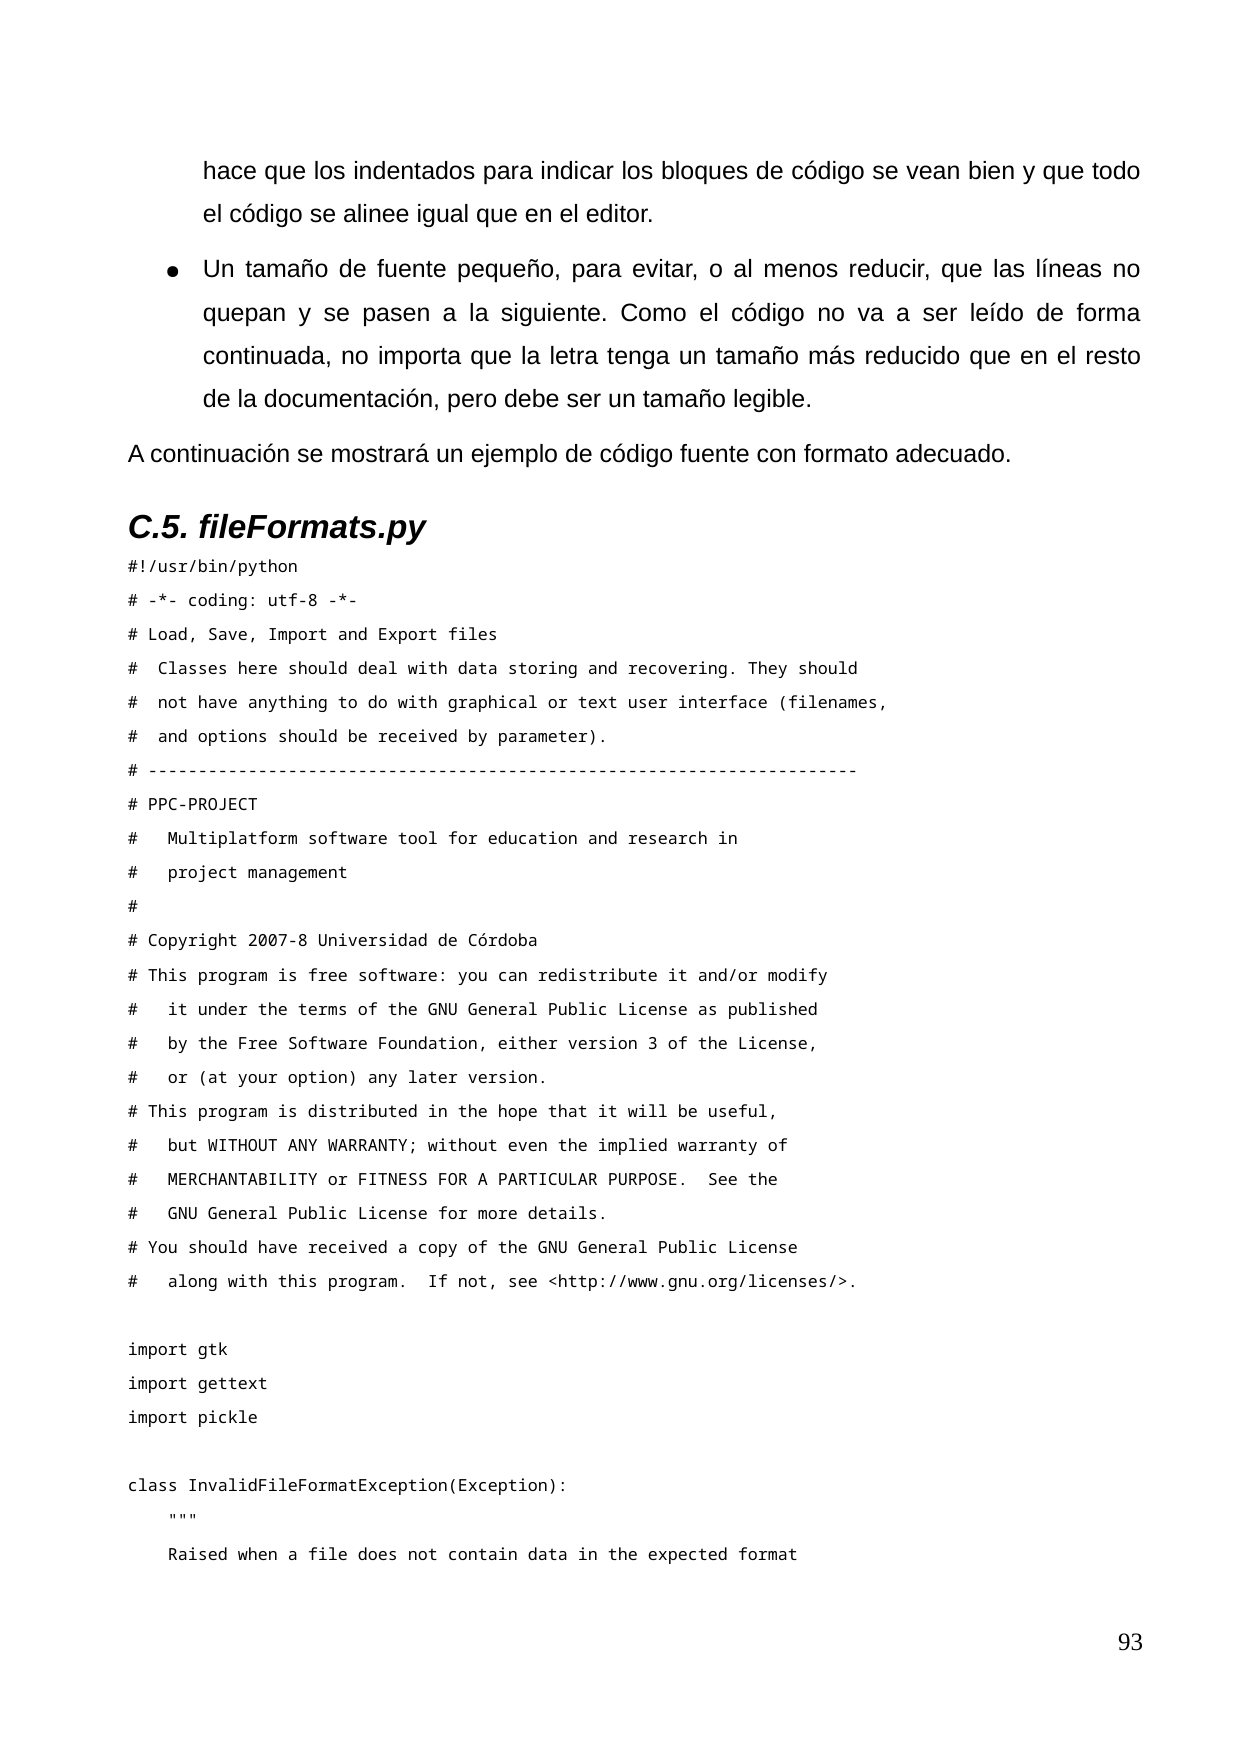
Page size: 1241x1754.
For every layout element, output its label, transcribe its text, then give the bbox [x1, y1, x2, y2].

text # it under the terms of the GNU General Public License as published [128, 997, 1143, 1020]
text # [128, 895, 1143, 918]
text # Load, Save, Import and Export files [128, 622, 1143, 645]
text import gtk [128, 1338, 1143, 1361]
text # or (at your option) any later version. [128, 1065, 1143, 1088]
text # Classes here should deal with data storing and recovering. They should [128, 657, 1143, 679]
text A continuación se mostrará un ejemplo de código fuente con formato adecuado. [128, 439, 1143, 468]
subtitle fileFormats.py [128, 507, 1143, 545]
text # but WITHOUT ANY WARRANTY; without even the implied warranty of [128, 1133, 1143, 1156]
list Un tamaño de fuente pequeño, para evitar, o al menos reducir, que las líneas no quepan y se pasen a la siguiente. Como el código no va a ser leído de forma continuada, no importa que la letra tenga un tamaño más reducido que en el resto de la documentación, pero debe ser un tamaño legible. [165, 254, 1143, 412]
text # MERCHANTABILITY or FITNESS FOR A PARTICULAR PURPOSE. See the [128, 1167, 1143, 1190]
text # and options should be received by parameter). [128, 725, 1143, 747]
text # This program is distributed in the hope that it will be useful, [128, 1099, 1143, 1122]
text # -*- coding: utf-8 -*- [128, 588, 1143, 611]
text # project management [128, 861, 1143, 884]
text import pickle [128, 1406, 1143, 1429]
text # not have anything to do with graphical or text user interface (filenames, [128, 691, 1143, 713]
text # PPC-PROJECT [128, 793, 1143, 816]
text # You should have received a copy of the GNU General Public License [128, 1236, 1143, 1258]
text Raised when a file does not contain data in the expected format [128, 1542, 1143, 1565]
text import gettext [128, 1372, 1143, 1394]
text # along with this program. If not, see <http://www.gnu.org/licenses/>. [128, 1270, 1143, 1292]
text """ [128, 1508, 1143, 1531]
text # Copyright 2007-8 Universidad de Córdoba [128, 929, 1143, 952]
list hace que los indentados para indicar los bloques de código se vean bien y que todo el código se alinee igual que en el editor. [165, 156, 1143, 227]
text # Multiplatform software tool for education and research in [128, 827, 1143, 849]
text # GNU General Public License for more details. [128, 1202, 1143, 1224]
text # by the Free Software Foundation, either version 3 of the License, [128, 1031, 1143, 1054]
text class InvalidFileFormatException(Exception): [128, 1474, 1143, 1497]
text # ----------------------------------------------------------------------- [128, 759, 1143, 781]
text #!/usr/bin/python [128, 554, 1143, 577]
text # This program is free software: you can redistribute it and/or modify [128, 963, 1143, 986]
